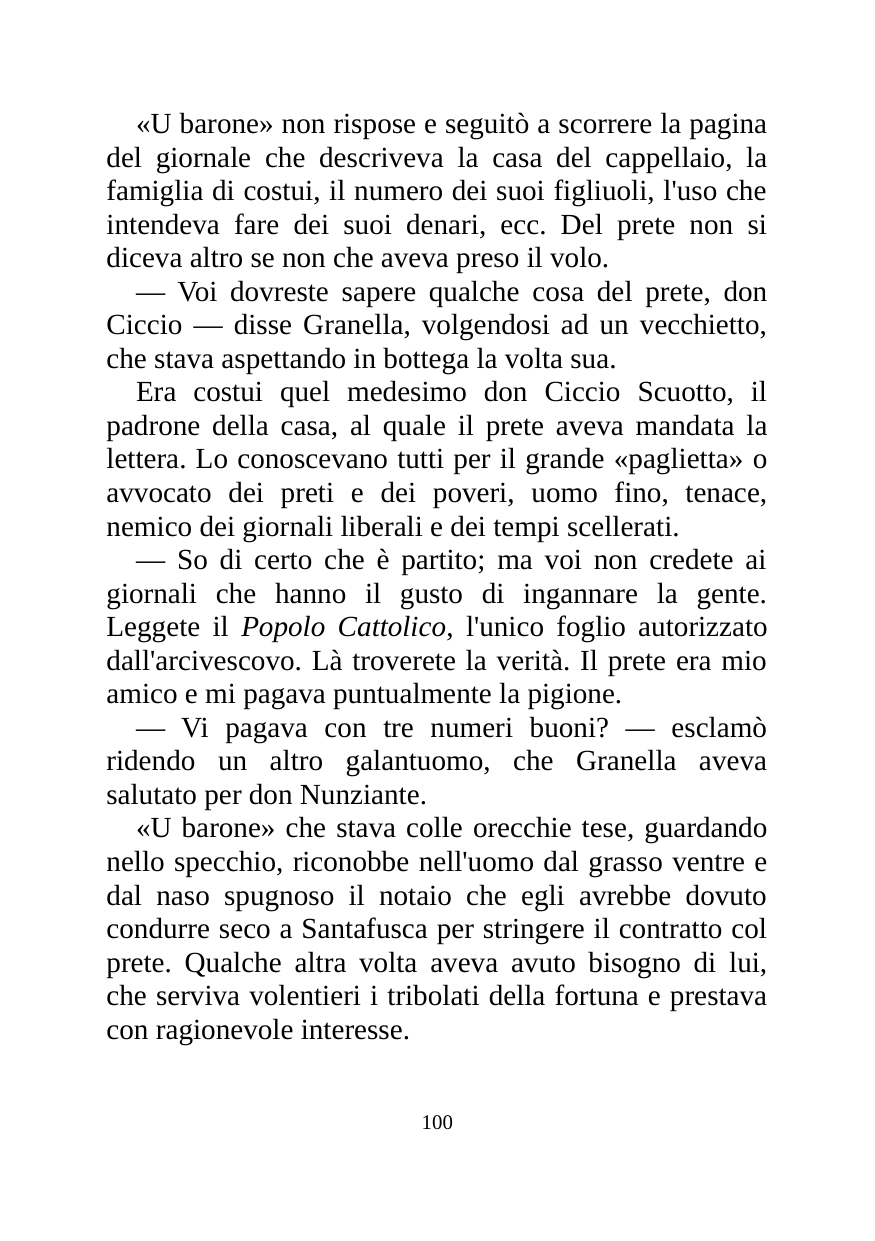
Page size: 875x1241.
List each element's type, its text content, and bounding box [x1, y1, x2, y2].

text — Vi pagava con tre numeri buoni? — esclamò ridendo un altro galantuomo, che Granella aveva salutato per don Nunziante. [106, 710, 768, 811]
text «U barone» non rispose e seguitò a scorrere la pagina del giornale che descriveva la casa del cappellaio, la famiglia di costui, il numero dei suoi figliuoli, l'uso che intendeva fare dei suoi denari, ecc. Del prete non si diceva altro se non che aveva preso il volo. [106, 106, 768, 274]
text — So di certo che è partito; ma voi non credete ai giornali che hanno il gusto di ingannare la gente. Leggete il Popolo Cattolico, l'unico foglio autorizzato dall'arcivescovo. Là troverete la verità. Il prete era mio amico e mi pagava puntualmente la pigione. [106, 542, 768, 710]
text «U barone» che stava colle orecchie tese, guardando nello specchio, riconobbe nell'uomo dal grasso ventre e dal naso spugnoso il notaio che egli avrebbe dovuto condurre seco a Santafusca per stringere il contratto col prete. Qualche altra volta aveva avuto bisogno di lui, che serviva volentieri i tribolati della fortuna e prestava con ragionevole interesse. [106, 811, 768, 1045]
text Era costui quel medesimo don Ciccio Scuotto, il padrone della casa, al quale il prete aveva mandata la lettera. Lo conoscevano tutti per il grande «paglietta» o avvocato dei preti e dei poveri, uomo fino, tenace, nemico dei giornali liberali e dei tempi scellerati. [106, 374, 768, 542]
text — Voi dovreste sapere qualche cosa del prete, don Ciccio — disse Granella, volgendosi ad un vecchietto, che stava aspettando in bottega la volta sua. [106, 274, 768, 374]
